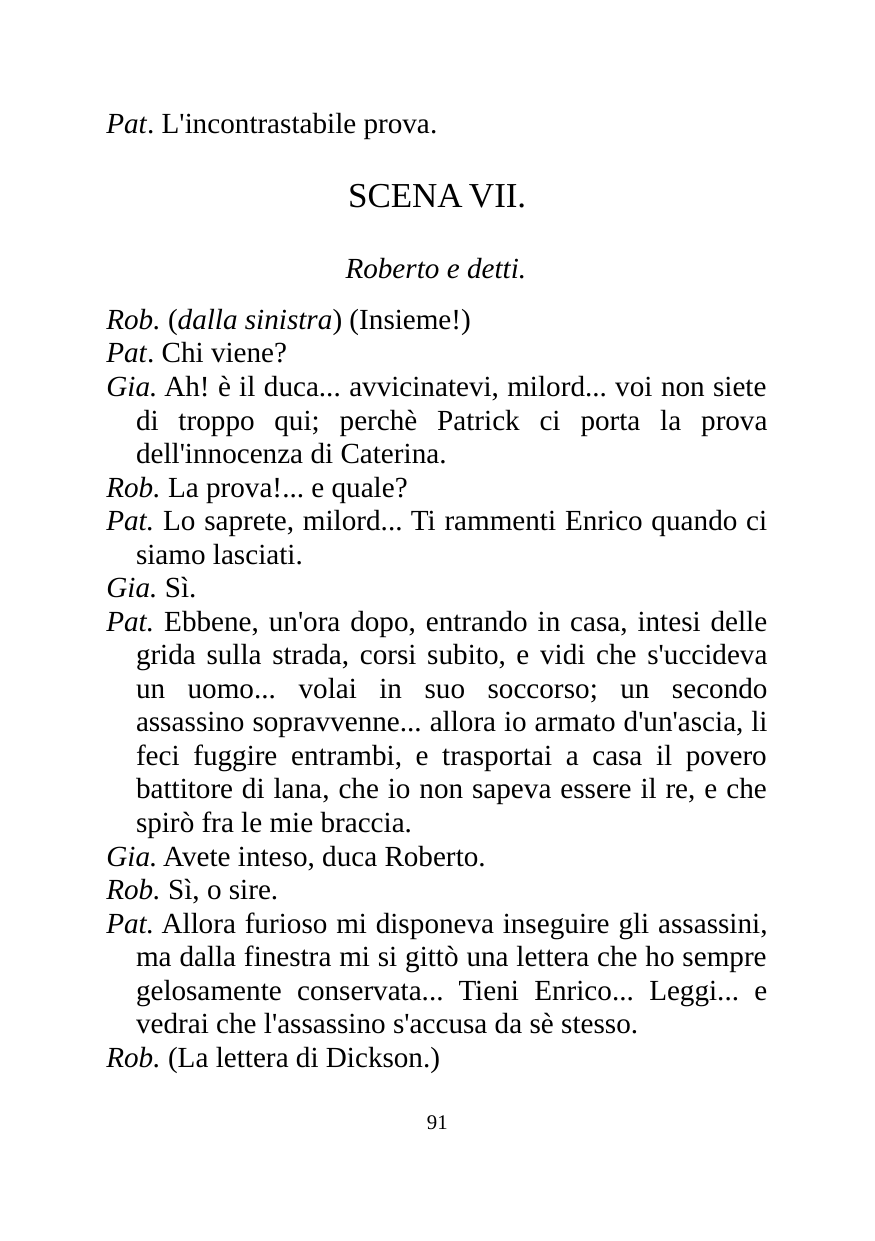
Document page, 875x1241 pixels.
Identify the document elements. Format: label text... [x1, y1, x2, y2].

text Rob. (La lettera di Dickson.) [106, 1040, 768, 1073]
text Rob. (dalla sinistra) (Insieme!) [106, 302, 768, 336]
text Pat. L'incontrastabile prova. [106, 106, 768, 140]
text Gia. Sì. [106, 570, 768, 604]
text Pat. Ebbene, un'ora dopo, entrando in casa, intesi delle grida sulla strada, corsi subito, e vidi che s'uccideva un uomo... volai in suo soccorso; un secondo assassino sopravvenne... allora io armato d'un'ascia, li feci fuggire entrambi, e trasportai a casa il povero battitore di lana, che io non sapeva essere il re, e che spirò fra le mie braccia. [106, 604, 768, 839]
text Rob. La prova!... e quale? [106, 470, 768, 503]
text Gia. Avete inteso, duca Roberto. [106, 839, 768, 872]
text Gia. Ah! è il duca... avvicinatevi, milord... voi non siete di troppo qui; perchè Patrick ci porta la prova dell'innocenza di Caterina. [106, 369, 768, 470]
text Roberto e detti. [106, 251, 768, 284]
text Pat. Lo saprete, milord... Ti rammenti Enrico quando ci siamo lasciati. [106, 503, 768, 570]
text Pat. Allora furioso mi disponeva inseguire gli assassini, ma dalla finestra mi si gittò una lettera che ho sempre gelosamente conservata... Tieni Enrico... Leggi... e vedrai che l'assassino s'accusa da sè stesso. [106, 906, 768, 1040]
text Rob. Sì, o sire. [106, 872, 768, 906]
text Pat. Chi viene? [106, 336, 768, 369]
subtitle SCENA VII. [106, 175, 768, 215]
